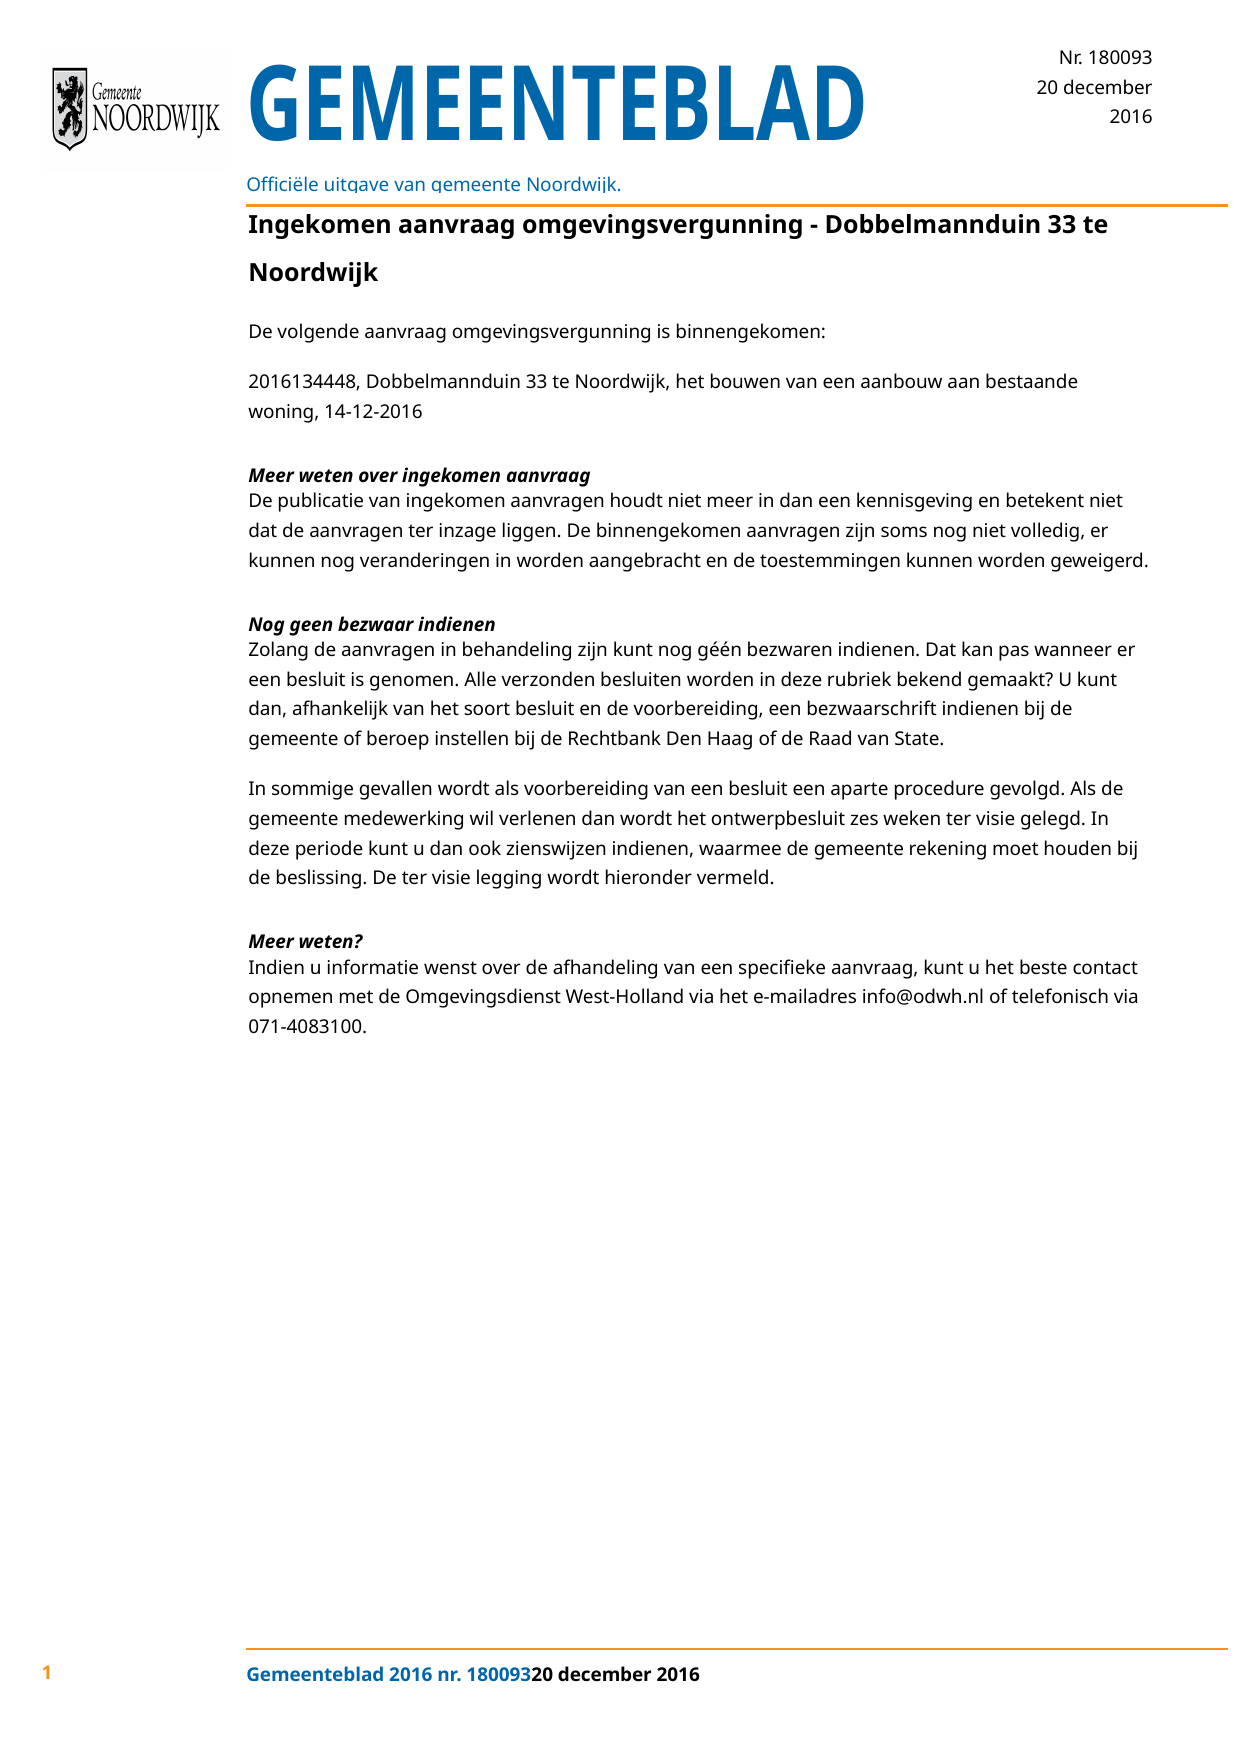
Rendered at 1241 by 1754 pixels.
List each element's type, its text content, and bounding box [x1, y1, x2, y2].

text Meer weten over ingekomen aanvraag [248, 462, 1152, 488]
text Meer weten? [248, 928, 1152, 954]
text Indien u informatie wenst over de afhandeling van een specifieke aanvraag, kunt u het beste contact opnemen met de Omgevingsdienst West-Holland via het e-mailadres info@odwh.nl of telefonisch via 071-4083100. [248, 954, 1152, 1039]
text 2016134448, Dobbelmannduin 33 te Noordwijk, het bouwen van een aanbouw aan bestaande woning, 14-12-2016 [248, 368, 1152, 424]
text De volgende aanvraag omgevingsvergunning is binnengekomen: [248, 318, 1152, 344]
text De publicatie van ingekomen aanvragen houdt niet meer in dan een kennisgeving en betekent niet dat de aanvragen ter inzage liggen. De binnengekomen aanvragen zijn soms nog niet volledig, er kunnen nog veranderingen in worden aangebracht en de toestemmingen kunnen worden geweigerd. [248, 488, 1152, 572]
text Nog geen bezwaar indienen [248, 611, 1152, 636]
picture [41, 47, 231, 172]
text Zolang de aanvragen in behandeling zijn kunt nog géén bezwaren indienen. Dat kan pas wanneer er een besluit is genomen. Alle verzonden besluiten worden in deze rubriek bekend gemaakt? U kunt dan, afhankelijk van het soort besluit en de voorbereiding, een bezwaarschrift indienen bij de gemeente of beroep instellen bij de Rechtbank Den Haag of de Raad van State. [248, 636, 1152, 751]
text Ingekomen aanvraag omgevingsvergunning - Dobbelmannduin 33 te Noordwijk [248, 207, 1152, 288]
text In sommige gevallen wordt als voorbereiding van een besluit een aparte procedure gevolgd. Als de gemeente medewerking wil verlenen dan wordt het ontwerpbesluit zes weken ter visie gelegd. In deze periode kunt u dan ook zienswijzen indienen, waarmee de gemeente rekening moet houden bij de beslissing. De ter visie legging wordt hieronder vermeld. [248, 776, 1152, 890]
